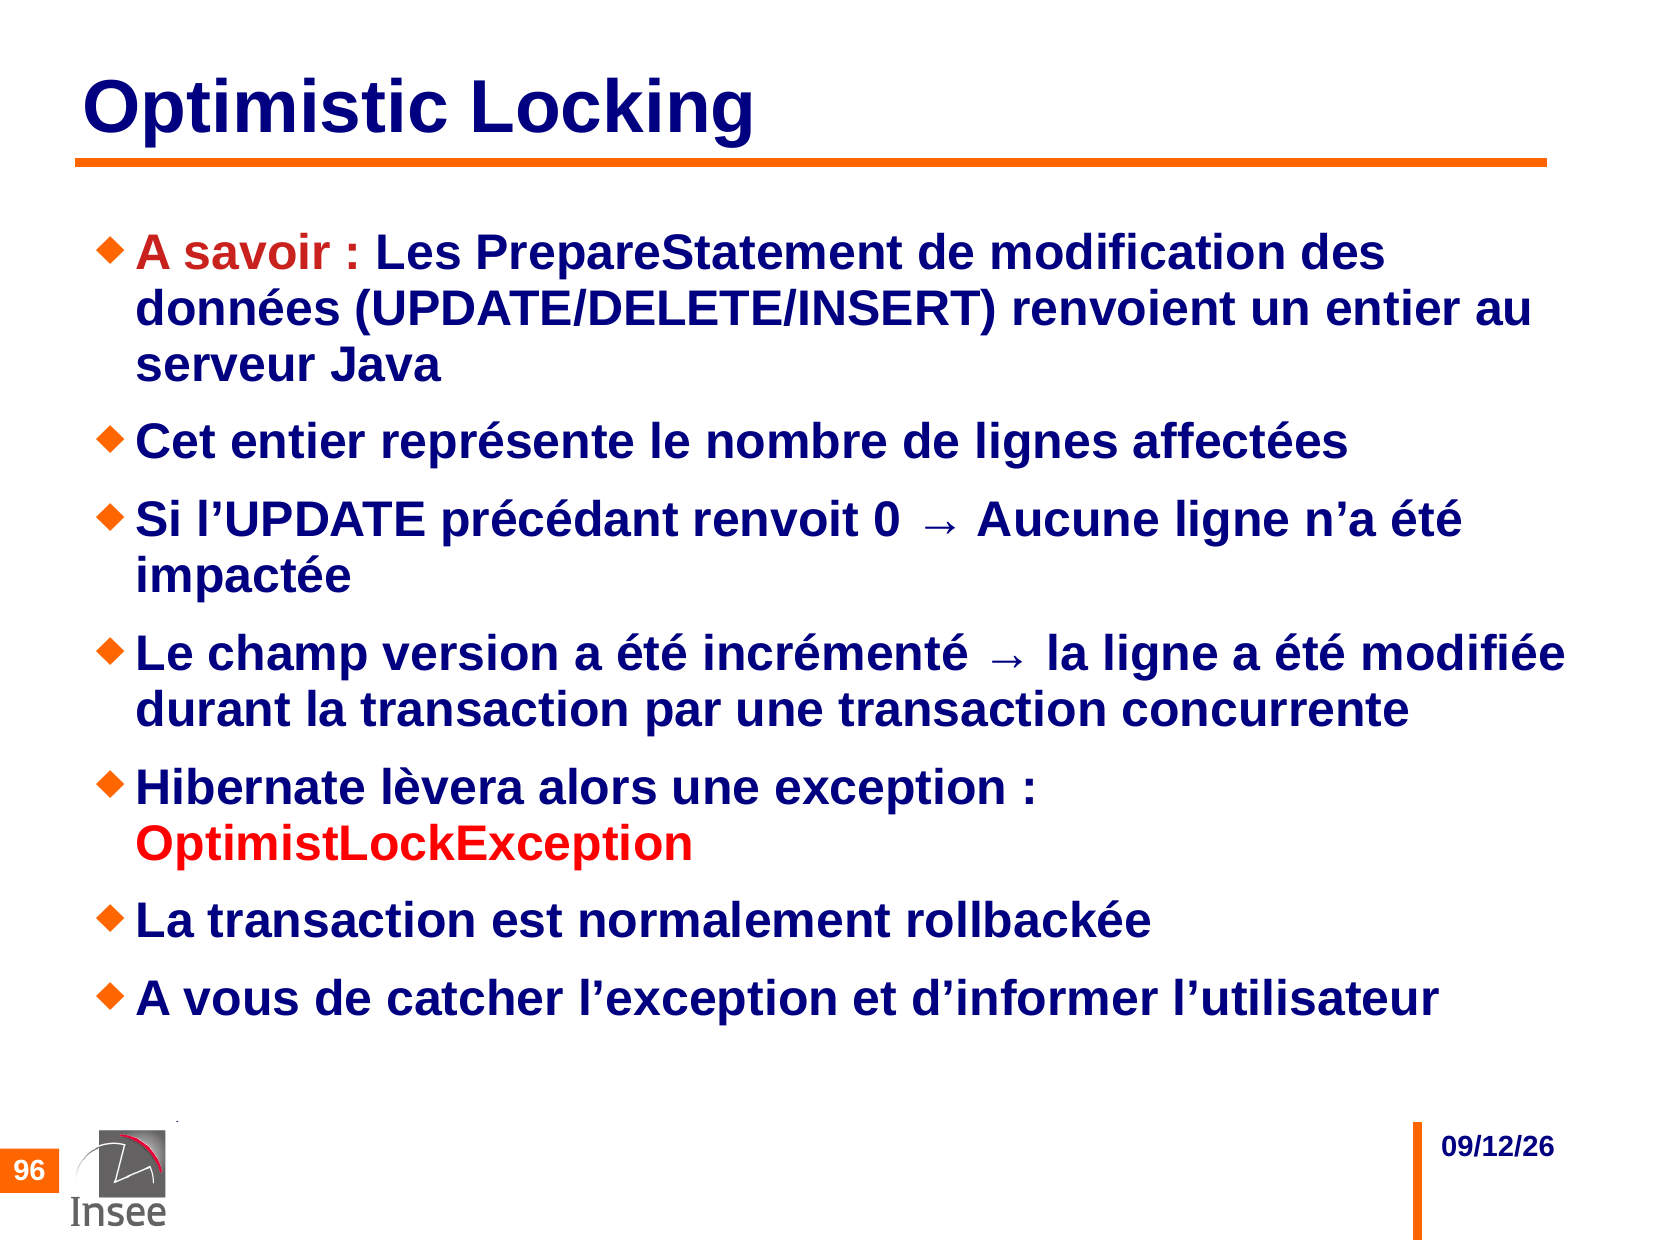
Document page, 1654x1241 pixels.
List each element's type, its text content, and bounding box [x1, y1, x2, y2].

picture [62, 1121, 178, 1241]
title Optimistic Locking [82, 49, 1619, 163]
list A savoir : Les PrepareStatement de modification des données (UPDATE/DELETE/INSERT) renvoient un entier au serveur Java Cet entier représente le nombre de lignes affectées Si l’UPDATE précédant renvoit 0 → Aucune ligne n’a été impactée Le champ version a été incrémenté → la ligne a été modifiée durant la transaction par une transaction concurrente Hibernate lèvera alors une exception : OptimistLockException La transaction est normalement rollbackée A vous de catcher l’exception et d’informer l’utilisateur [82, 224, 1571, 1063]
